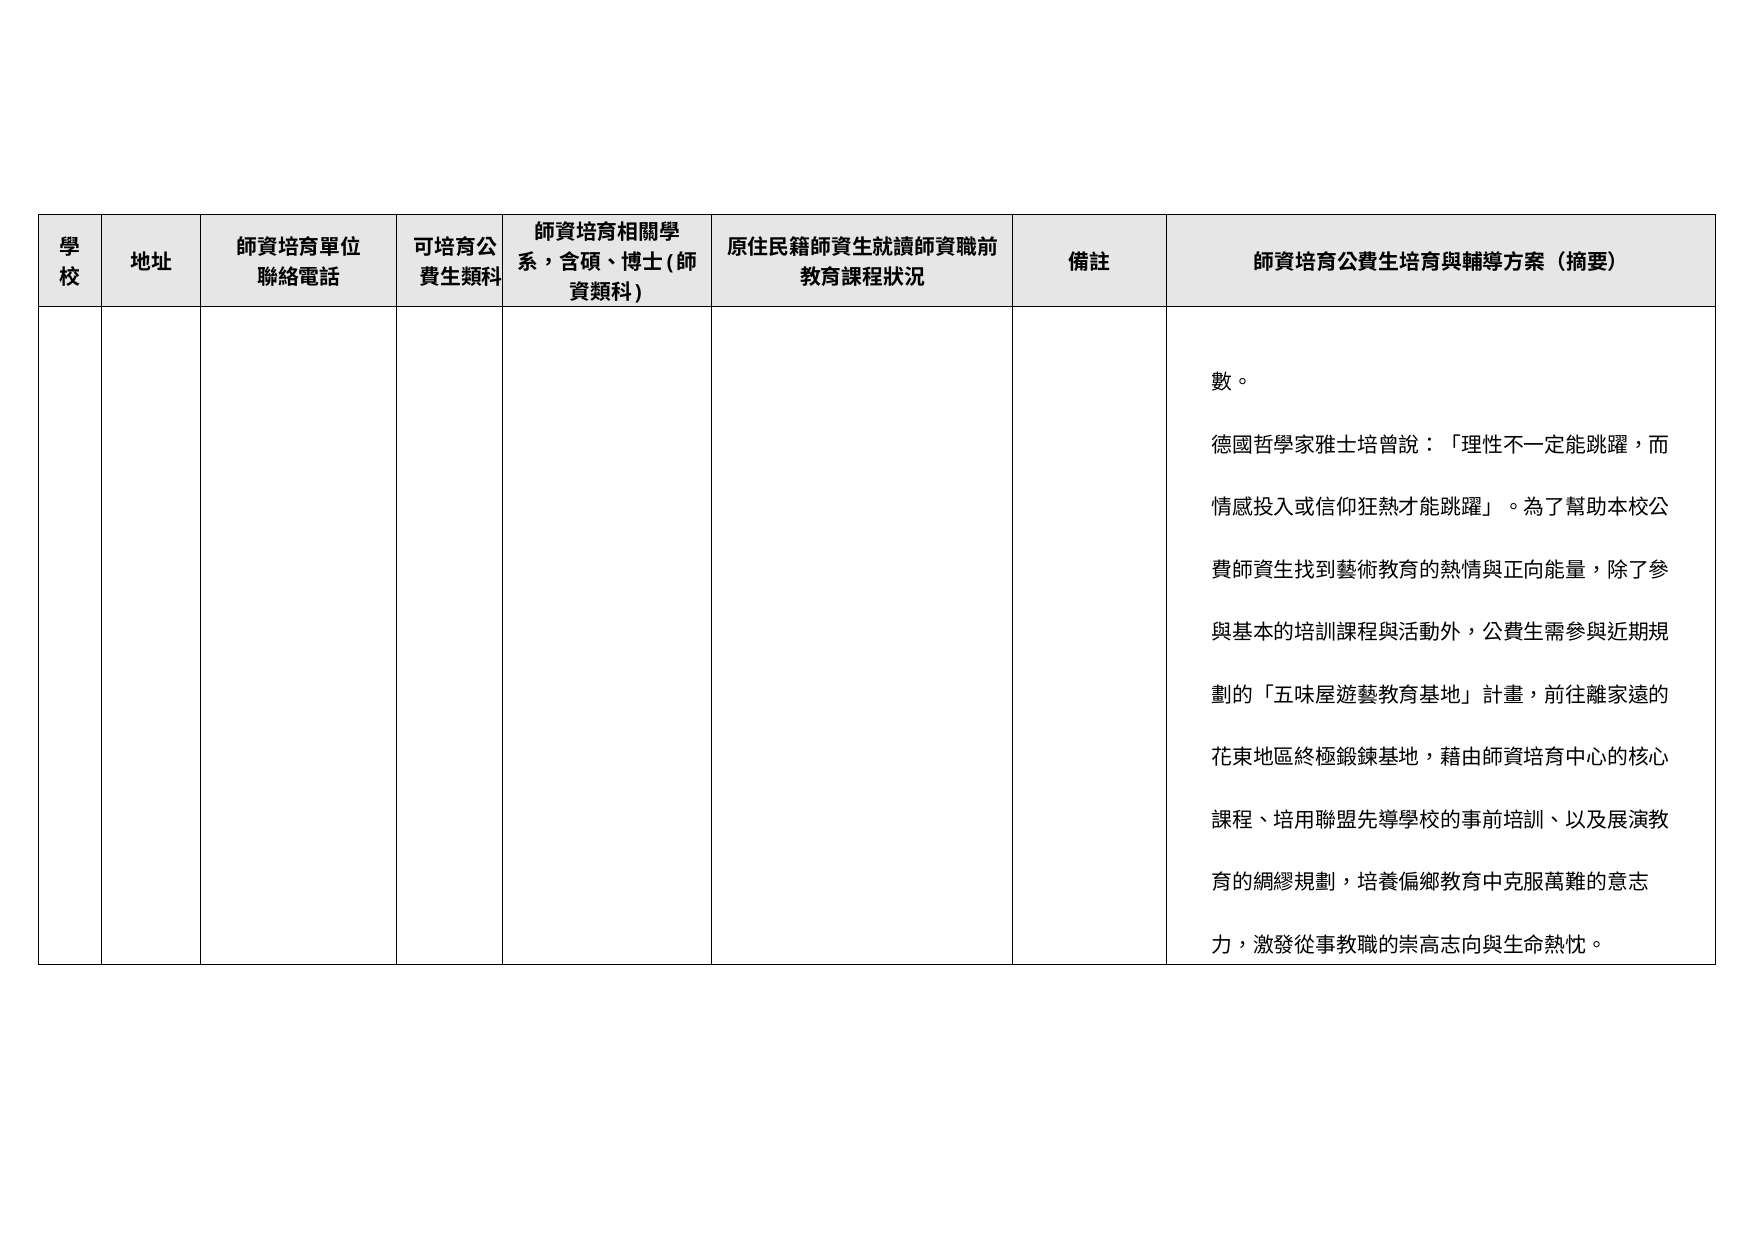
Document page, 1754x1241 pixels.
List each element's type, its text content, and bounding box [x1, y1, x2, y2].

table_cell 數。 德國哲學家雅士培曾說：「理性不一定能跳躍，而情感投入或信仰狂熱才能跳躍」。為了幫助本校公費師資生找到藝術教育的熱情與正向能量，除了參與基本的培訓課程與活動外，公費生需參與近期規劃的「五味屋遊藝教育基地」計畫，前往離家遠的花東地區終極鍛鍊基地，藉由師資培育中心的核心課程、培用聯盟先導學校的事前培訓、以及展演教育的綢繆規劃，培養偏鄉教育中克服萬難的意志力，激發從事教職的崇高志向與生命熱忱。 [1200, 339, 1682, 964]
table_header 師資培育相關學系，含碩、博士(師資類科) [503, 215, 711, 306]
table_cell [102, 307, 200, 964]
table_header 師資培育單位 聯絡電話 [201, 215, 396, 306]
table_header 原住民籍師資生就讀師資職前教育課程狀況 [712, 215, 1012, 306]
table_cell [201, 307, 396, 964]
table_header 學校 [39, 215, 101, 306]
table_cell [1013, 307, 1166, 964]
table_header 可培育公費生類科 [397, 215, 502, 306]
table_cell [397, 307, 502, 964]
table_cell [712, 307, 1012, 964]
table_header 備註 [1013, 215, 1166, 306]
table_header 師資培育公費生培育與輔導方案（摘要） [1167, 215, 1715, 306]
table_cell [503, 307, 711, 964]
table_header 地址 [102, 215, 200, 306]
table_cell [1167, 307, 1715, 964]
table_cell [39, 307, 101, 964]
